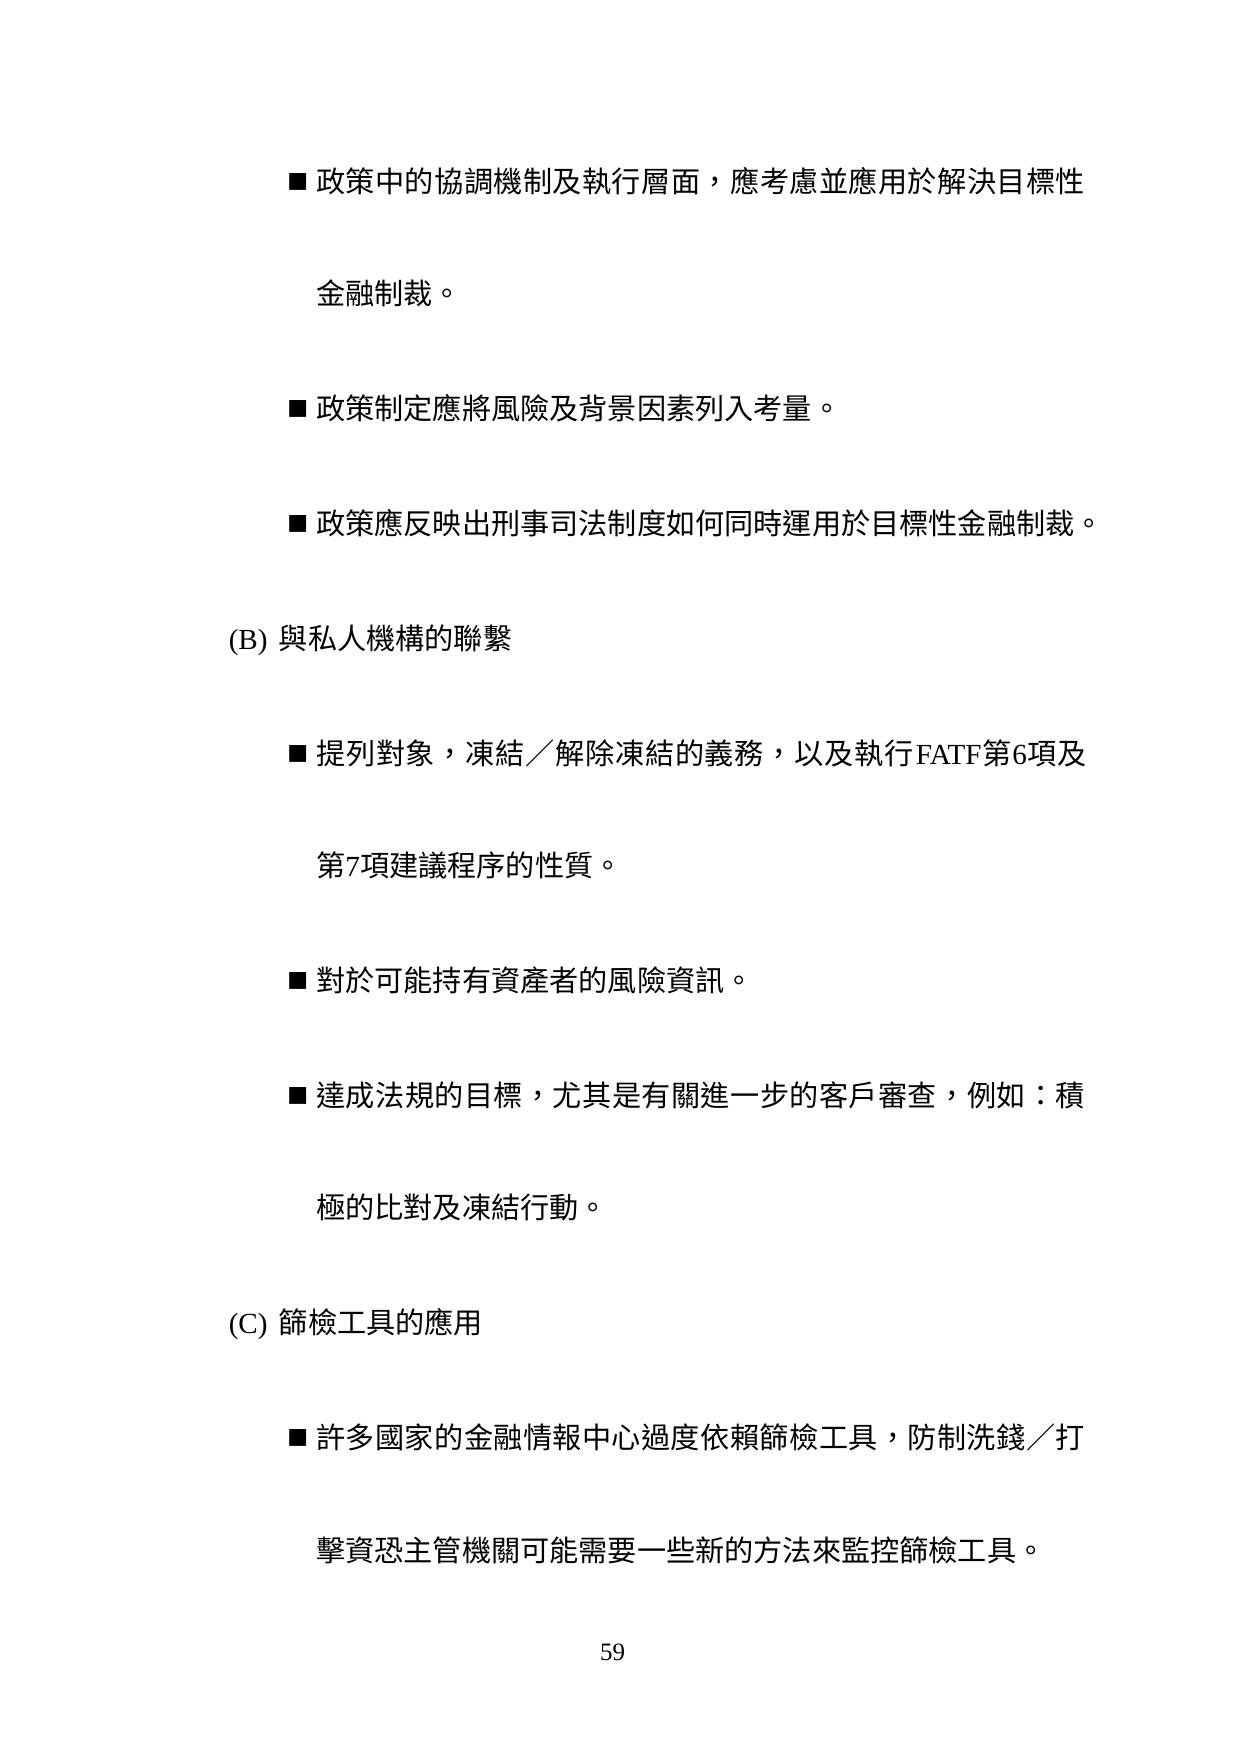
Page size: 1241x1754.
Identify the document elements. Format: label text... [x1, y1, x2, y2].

list 政策中的協調機制及執行層面，應考慮並應用於解決目標性金融制裁。 [287, 142, 1087, 329]
list 政策應反映出刑事司法制度如何同時運用於目標性金融制裁。 [287, 484, 1087, 559]
list 達成法規的目標，尤其是有關進一步的客戶審查，例如：積極的比對及凍結行動。 [287, 1056, 1087, 1244]
list 對於可能持有資產者的風險資訊。 [287, 941, 1087, 1016]
list 篩檢工具的應用 [228, 1283, 1087, 1358]
list 提列對象，凍結／解除凍結的義務，以及執行FATF第6項及第7項建議程序的性質。 [287, 714, 1087, 901]
list 許多國家的金融情報中心過度依賴篩檢工具，防制洗錢／打擊資恐主管機關可能需要一些新的方法來監控篩檢工具。 [287, 1398, 1087, 1586]
list 與私人機構的聯繫 [228, 599, 1087, 674]
list 政策制定應將風險及背景因素列入考量。 [287, 369, 1087, 444]
